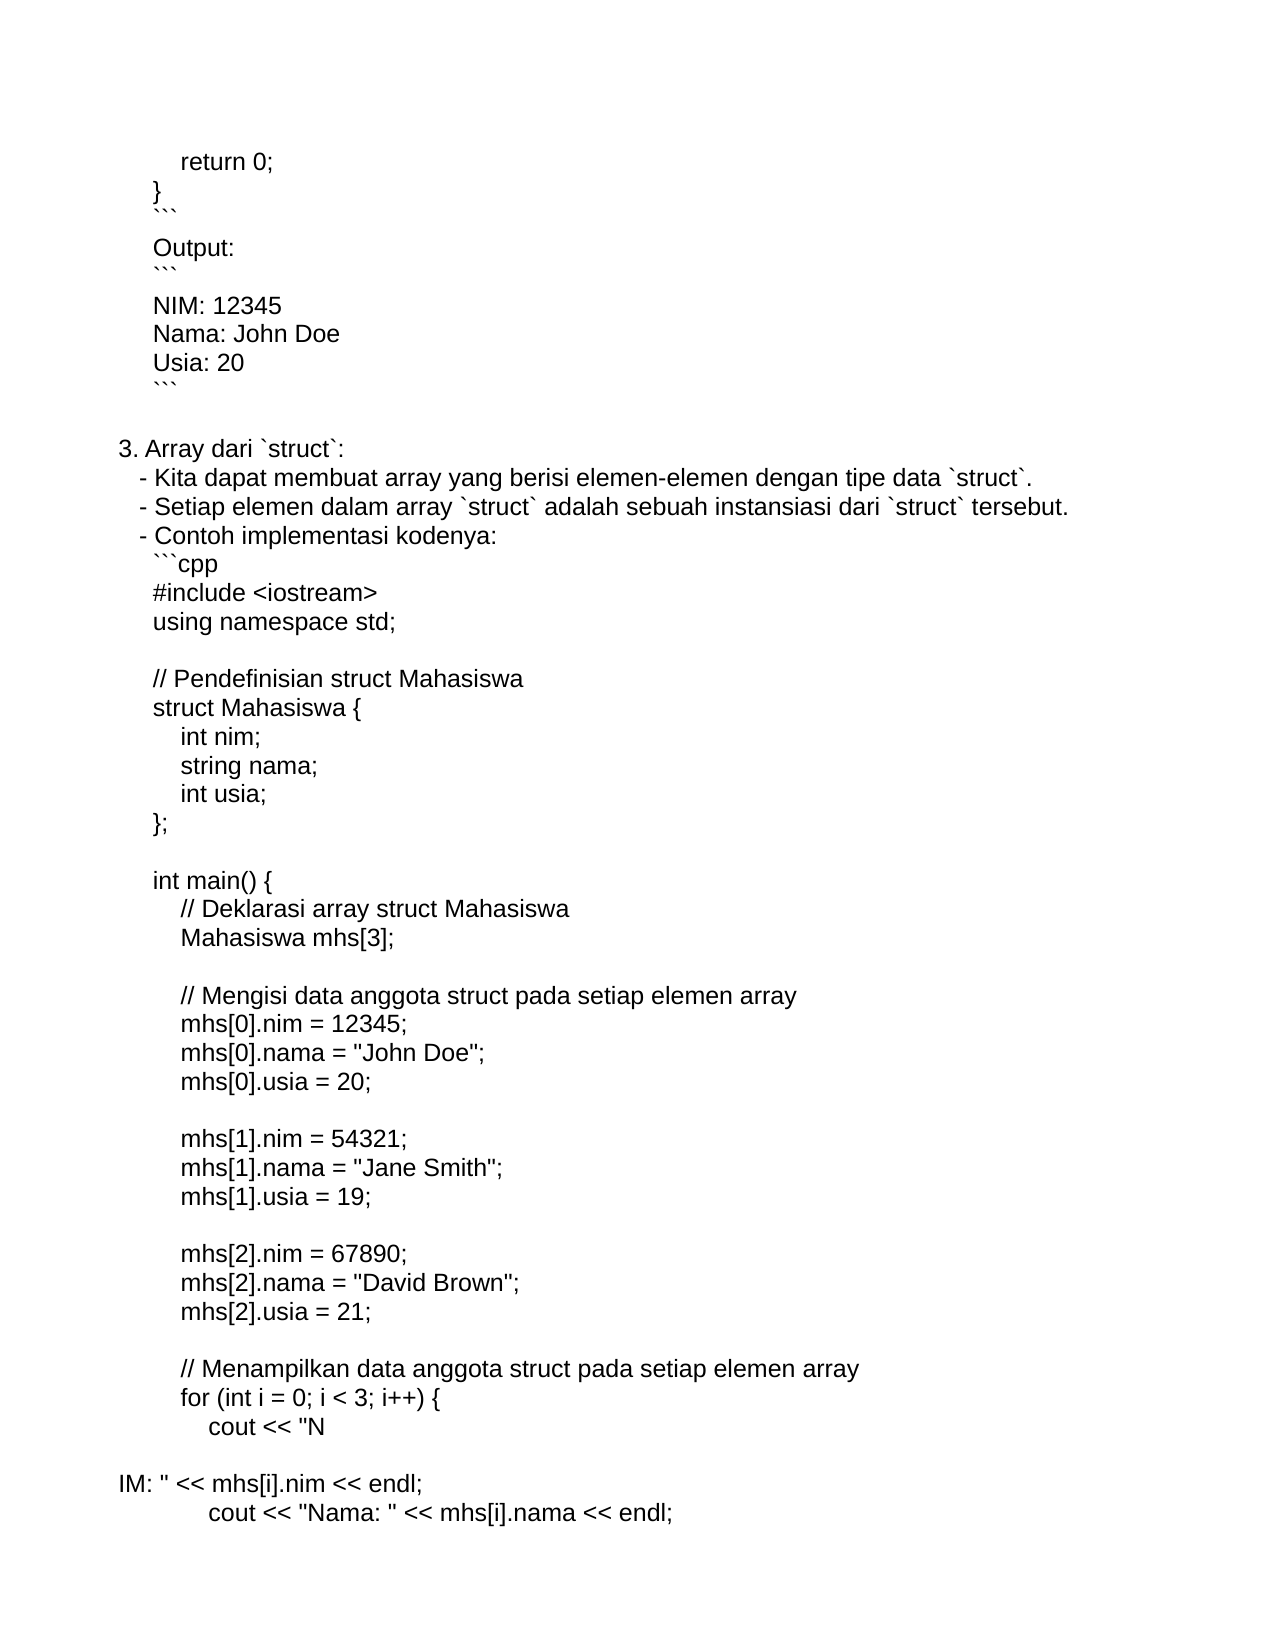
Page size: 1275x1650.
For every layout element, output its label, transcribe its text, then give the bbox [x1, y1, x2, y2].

text using namespace std; [118, 607, 1157, 636]
text }; [118, 808, 1157, 837]
text // Deklarasi array struct Mahasiswa [118, 894, 1157, 923]
text mhs[0].nama = "John Doe"; [118, 1038, 1157, 1067]
text mhs[0].usia = 20; [118, 1067, 1157, 1096]
text - Setiap elemen dalam array `struct` adalah sebuah instansiasi dari `struct` tersebut. [118, 492, 1157, 521]
text mhs[2].nama = "David Brown"; [118, 1268, 1157, 1297]
text Nama: John Doe [118, 319, 1157, 348]
text return 0; [118, 147, 1157, 176]
text Output: [118, 233, 1157, 262]
text - Contoh implementasi kodenya: [118, 521, 1157, 549]
text string nama; [118, 751, 1157, 779]
text cout << "Nama: " << mhs[i].nama << endl; [118, 1498, 1157, 1527]
text mhs[2].usia = 21; [118, 1297, 1157, 1326]
text NIM: 12345 [118, 291, 1157, 319]
text for (int i = 0; i < 3; i++) { [118, 1383, 1157, 1412]
text - Kita dapat membuat array yang berisi elemen-elemen dengan tipe data `struct`. [118, 463, 1157, 492]
text ``` [118, 262, 1157, 291]
text #include <iostream> [118, 578, 1157, 607]
text IM: " << mhs[i].nim << endl; [118, 1469, 1157, 1498]
text mhs[1].nama = "Jane Smith"; [118, 1153, 1157, 1182]
text ``` [118, 204, 1157, 233]
text 3. Array dari `struct`: [118, 434, 1157, 463]
text cout << "N [118, 1412, 1157, 1441]
text // Pendefinisian struct Mahasiswa [118, 664, 1157, 693]
text int main() { [118, 866, 1157, 894]
text // Menampilkan data anggota struct pada setiap elemen array [118, 1354, 1157, 1383]
text // Mengisi data anggota struct pada setiap elemen array [118, 981, 1157, 1009]
text } [118, 176, 1157, 204]
text int nim; [118, 722, 1157, 751]
text mhs[1].usia = 19; [118, 1182, 1157, 1211]
text ``` [118, 377, 1157, 406]
text int usia; [118, 779, 1157, 808]
text mhs[0].nim = 12345; [118, 1009, 1157, 1038]
text mhs[2].nim = 67890; [118, 1239, 1157, 1268]
text struct Mahasiswa { [118, 693, 1157, 722]
text Mahasiswa mhs[3]; [118, 923, 1157, 952]
text Usia: 20 [118, 348, 1157, 377]
text ```cpp [118, 549, 1157, 578]
text mhs[1].nim = 54321; [118, 1124, 1157, 1153]
